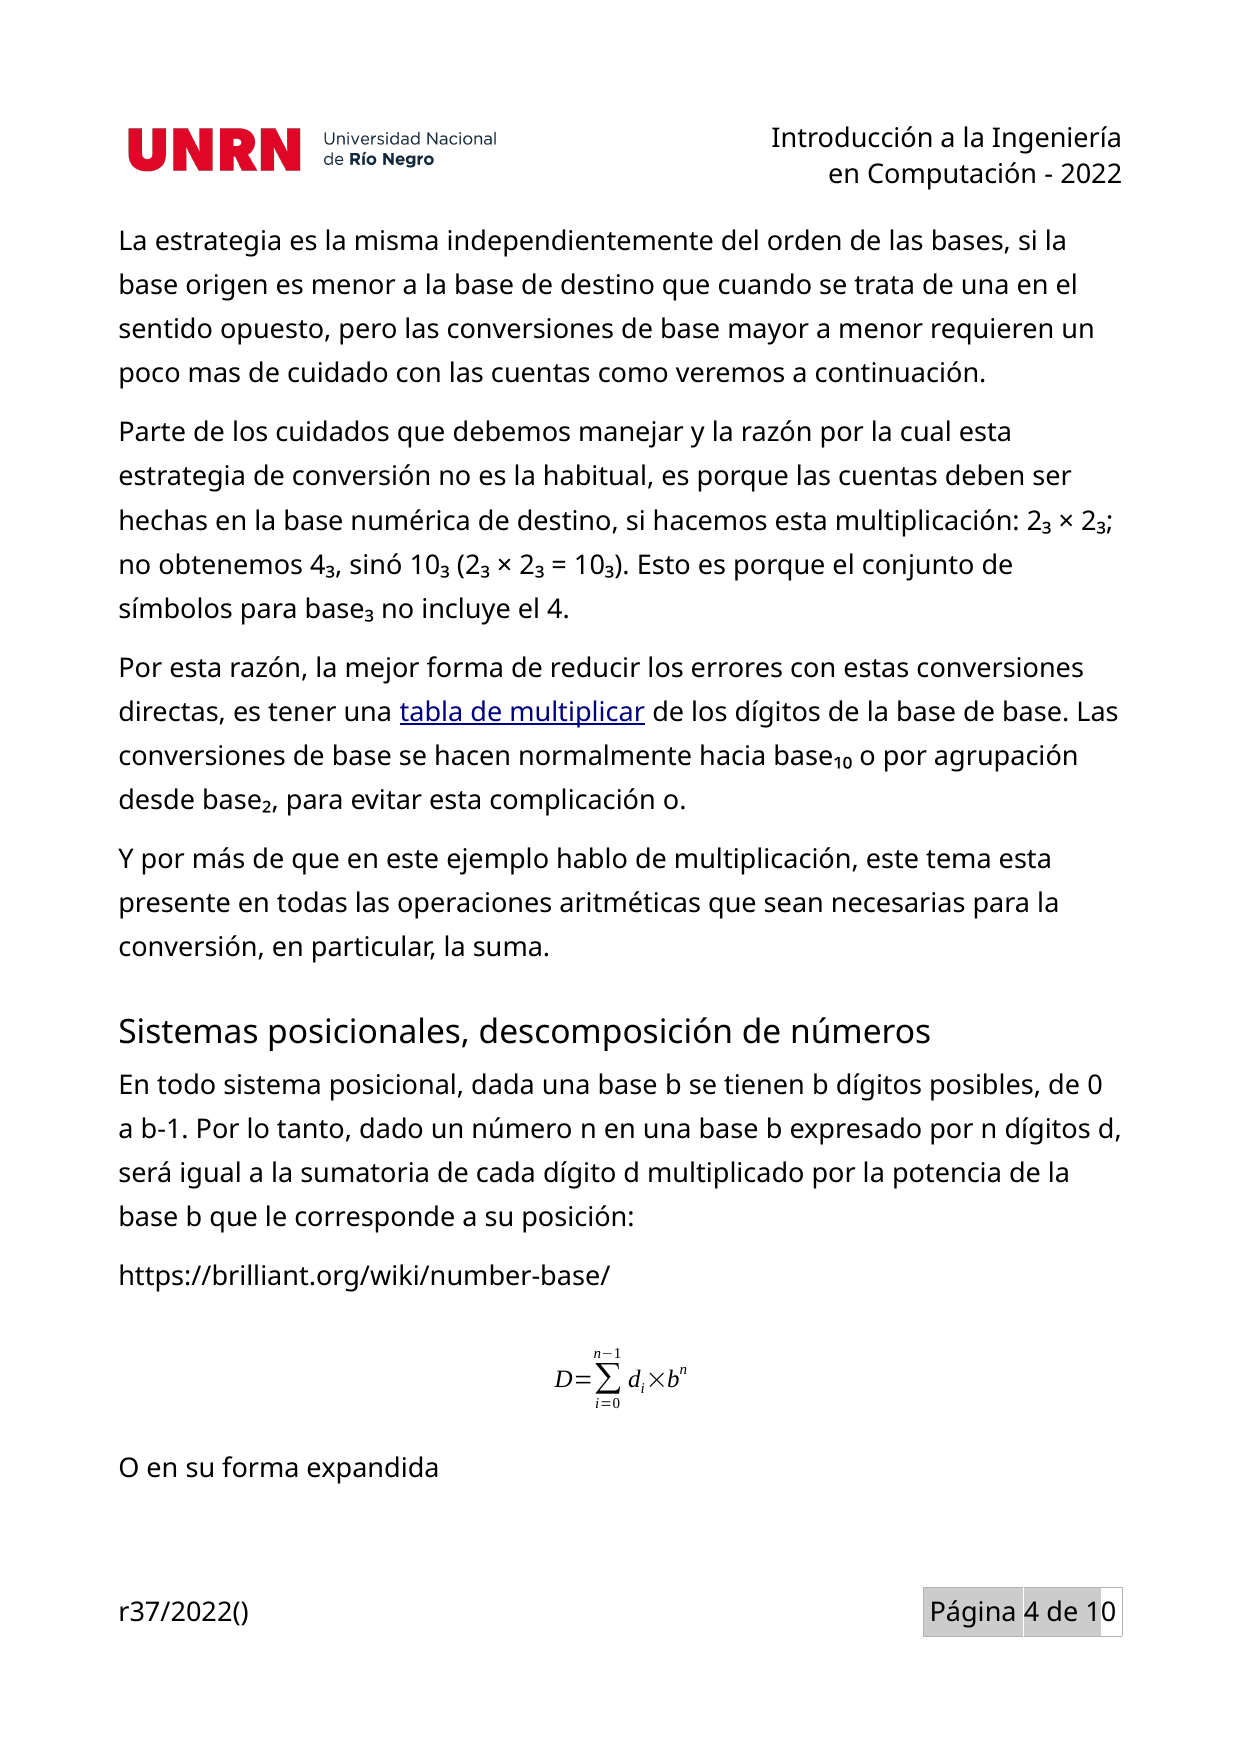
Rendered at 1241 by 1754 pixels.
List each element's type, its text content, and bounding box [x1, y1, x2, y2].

text O en su forma expandida [118, 1315, 1122, 1486]
subtitle Sistemas posicionales, descomposición de números [118, 1007, 1122, 1053]
picture [118, 118, 505, 180]
text Y por más de que en este ejemplo hablo de multiplicación, este tema esta presente en todas las operaciones aritméticas que sean necesarias para la conversión, en particular, la suma. [118, 839, 1122, 964]
text La estrategia es la misma independientemente del orden de las bases, si la base origen es menor a la base de destino que cuando se trata de una en el sentido opuesto, pero las conversiones de base mayor a menor requieren un poco mas de cuidado con las cuentas como veremos a continuación. [118, 221, 1122, 391]
text Por esta razón, la mejor forma de reducir los errores con estas conversiones directas, es tener una tabla de multiplicar de los dígitos de la base de base. Las conversiones de base se hacen normalmente hacia base₁₀ o por agrupación desde base₂, para evitar esta complicación o. [118, 648, 1122, 817]
text https://brilliant.org/wiki/number-base/ [118, 1257, 1122, 1293]
text En todo sistema posicional, dada una base b se tienen b dígitos posibles, de 0 a b-1. Por lo tanto, dado un número n en una base b expresado por n dígitos d, será igual a la sumatoria de cada dígito d multiplicado por la potencia de la base b que le corresponde a su posición: [118, 1065, 1122, 1235]
text Parte de los cuidados que debemos manejar y la razón por la cual esta estrategia de conversión no es la habitual, es porque las cuentas deben ser hechas en la base numérica de destino, si hacemos esta multiplicación: 2₃ × 2₃; no obtenemos 4₃, sinó 10₃ (2₃ × 2₃ = 10₃). Esto es porque el conjunto de símbolos para base₃ no incluye el 4. [118, 413, 1122, 626]
